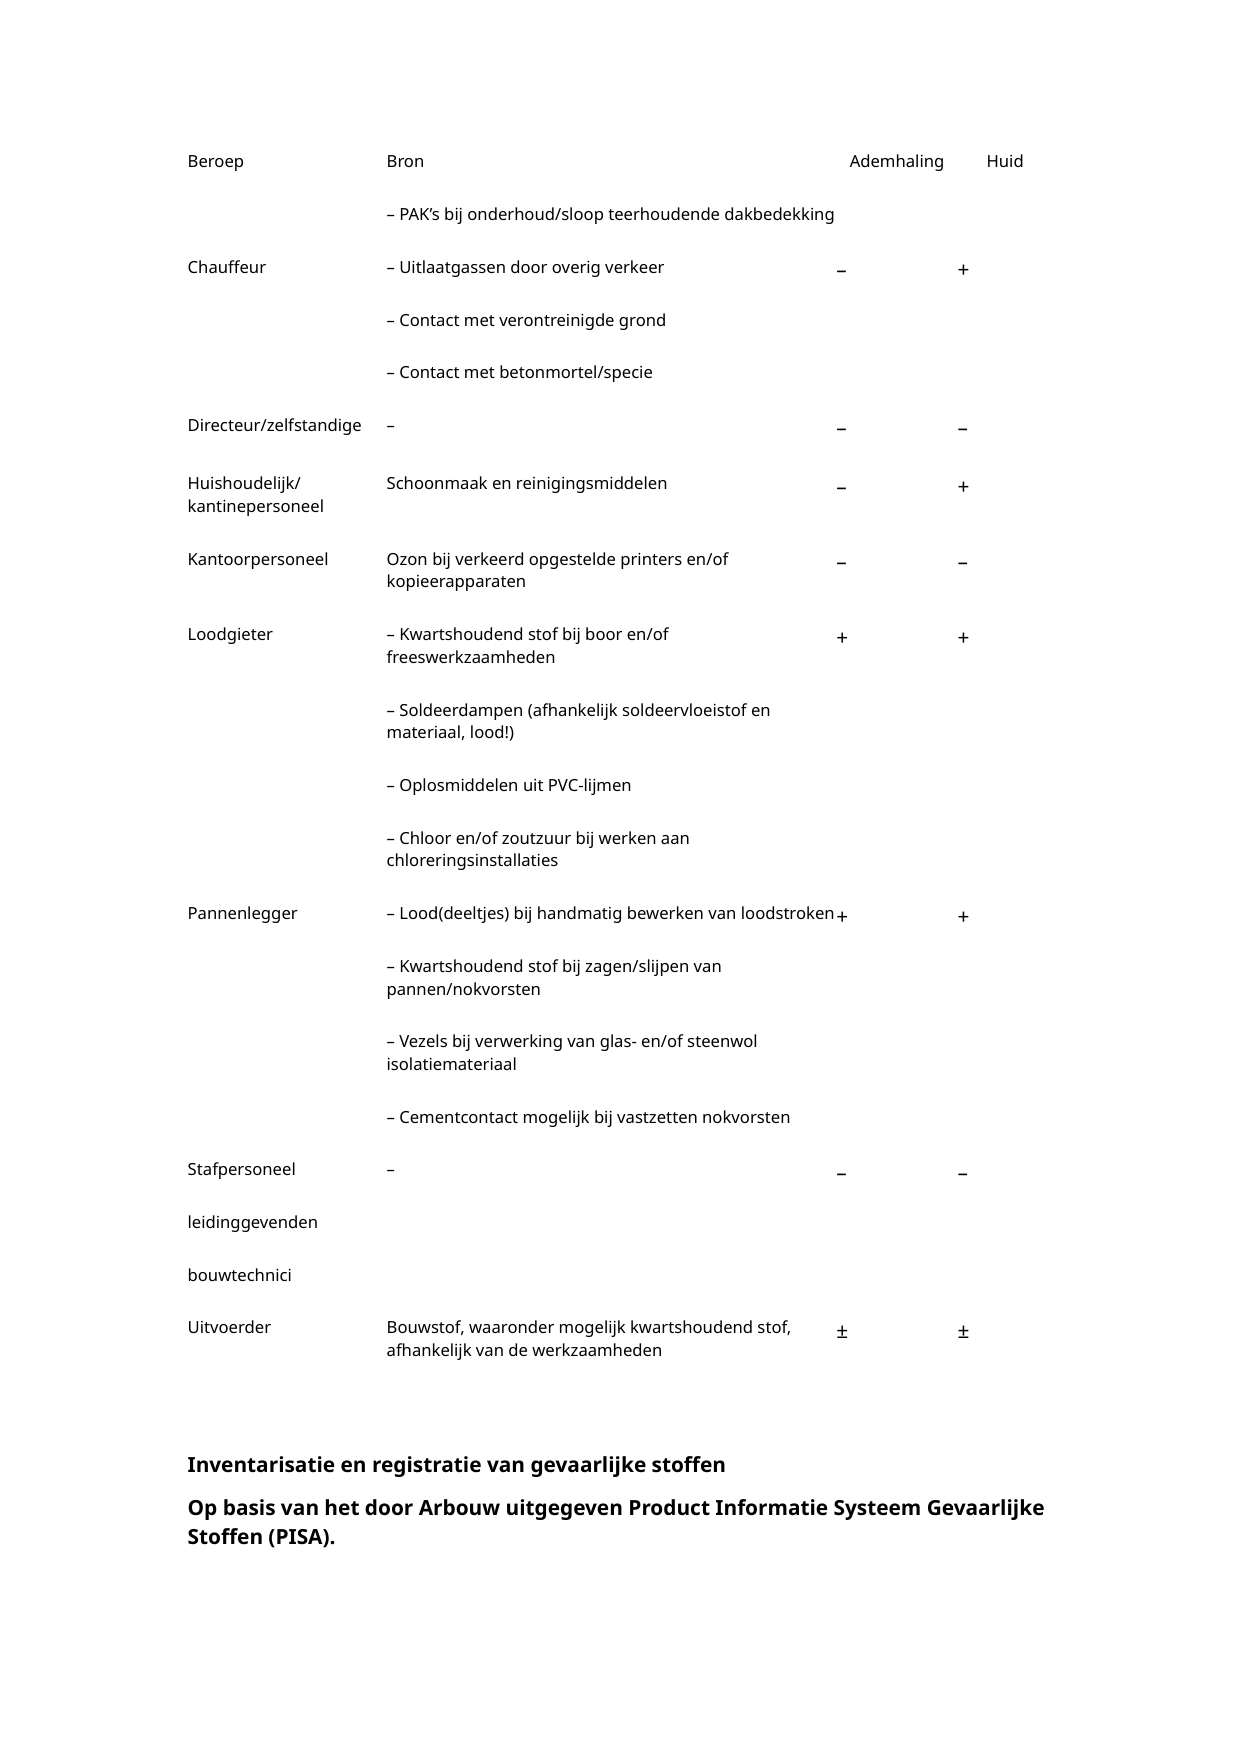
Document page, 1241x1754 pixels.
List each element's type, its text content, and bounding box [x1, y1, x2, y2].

table_cell Stafpersoneel leidinggevenden bouwtechnici [188, 1158, 386, 1316]
table_cell – [958, 414, 1053, 472]
table_cell – [386, 1158, 836, 1316]
text Inventarisatie en registratie van gevaarlijke stoffen [187, 1450, 1053, 1478]
table_cell + [958, 623, 1053, 902]
table_cell ± [958, 1316, 1053, 1392]
table_cell + [958, 255, 1053, 413]
table_cell – Uitlaatgassen door overig verkeer – Contact met verontreinigde grond – Contact met betonmortel/specie [386, 255, 836, 413]
table_cell – [836, 1158, 957, 1316]
table_cell Chauffeur [188, 255, 386, 413]
table_cell – [836, 414, 957, 472]
table_cell Kantoorpersoneel [188, 548, 386, 623]
table_cell Schoonmaak en reinigingsmiddelen [386, 472, 836, 547]
table_cell [188, 203, 386, 255]
table_cell – PAK’s bij onderhoud/sloop teerhoudende dakbedekking [386, 203, 836, 255]
table_cell Ozon bij verkeerd opgestelde printers en/of kopieerapparaten [386, 548, 836, 623]
table_cell – [836, 255, 957, 413]
table_cell [958, 203, 1053, 255]
table_cell – [958, 1158, 1053, 1316]
table_cell ± [836, 1316, 957, 1392]
table_cell Directeur/zelfstandige [188, 414, 386, 472]
table_cell – [836, 472, 957, 547]
table_cell Pannenlegger [188, 902, 386, 1158]
table_header Ademhaling [836, 150, 957, 203]
table_header Beroep [188, 150, 386, 203]
table_cell – [386, 414, 836, 472]
table_cell Uitvoerder [188, 1316, 386, 1392]
table_cell – Lood(deeltjes) bij handmatig bewerken van loodstroken – Kwartshoudend stof bij zagen/slijpen van pannen/nokvorsten – Vezels bij verwerking van glas- en/of steenwol isolatiemateriaal – Cementcontact mogelijk bij vastzetten nokvorsten [386, 902, 836, 1158]
table_cell Huishoudelijk/kantinepersoneel [188, 472, 386, 547]
table_cell Loodgieter [188, 623, 386, 902]
text Op basis van het door Arbouw uitgegeven Product Informatie Systeem Gevaarlijke Stoffen (PISA). [187, 1493, 1053, 1550]
table_cell – Kwartshoudend stof bij boor en/of freeswerkzaamheden – Soldeerdampen (afhankelijk soldeervloeistof en materiaal, lood!) – Oplosmiddelen uit PVC-lijmen – Chloor en/of zoutzuur bij werken aan chloreringsinstallaties [386, 623, 836, 902]
table_cell + [836, 623, 957, 902]
table_cell + [958, 902, 1053, 1158]
table_header Bron [386, 150, 836, 203]
table_header Huid [958, 150, 1053, 203]
table_cell – [958, 548, 1053, 623]
table_cell Bouwstof, waaronder mogelijk kwartshoudend stof, afhankelijk van de werkzaamheden [386, 1316, 836, 1392]
table_cell – [836, 548, 957, 623]
table_cell + [836, 902, 957, 1158]
table_cell + [958, 472, 1053, 547]
table_cell [836, 203, 957, 255]
